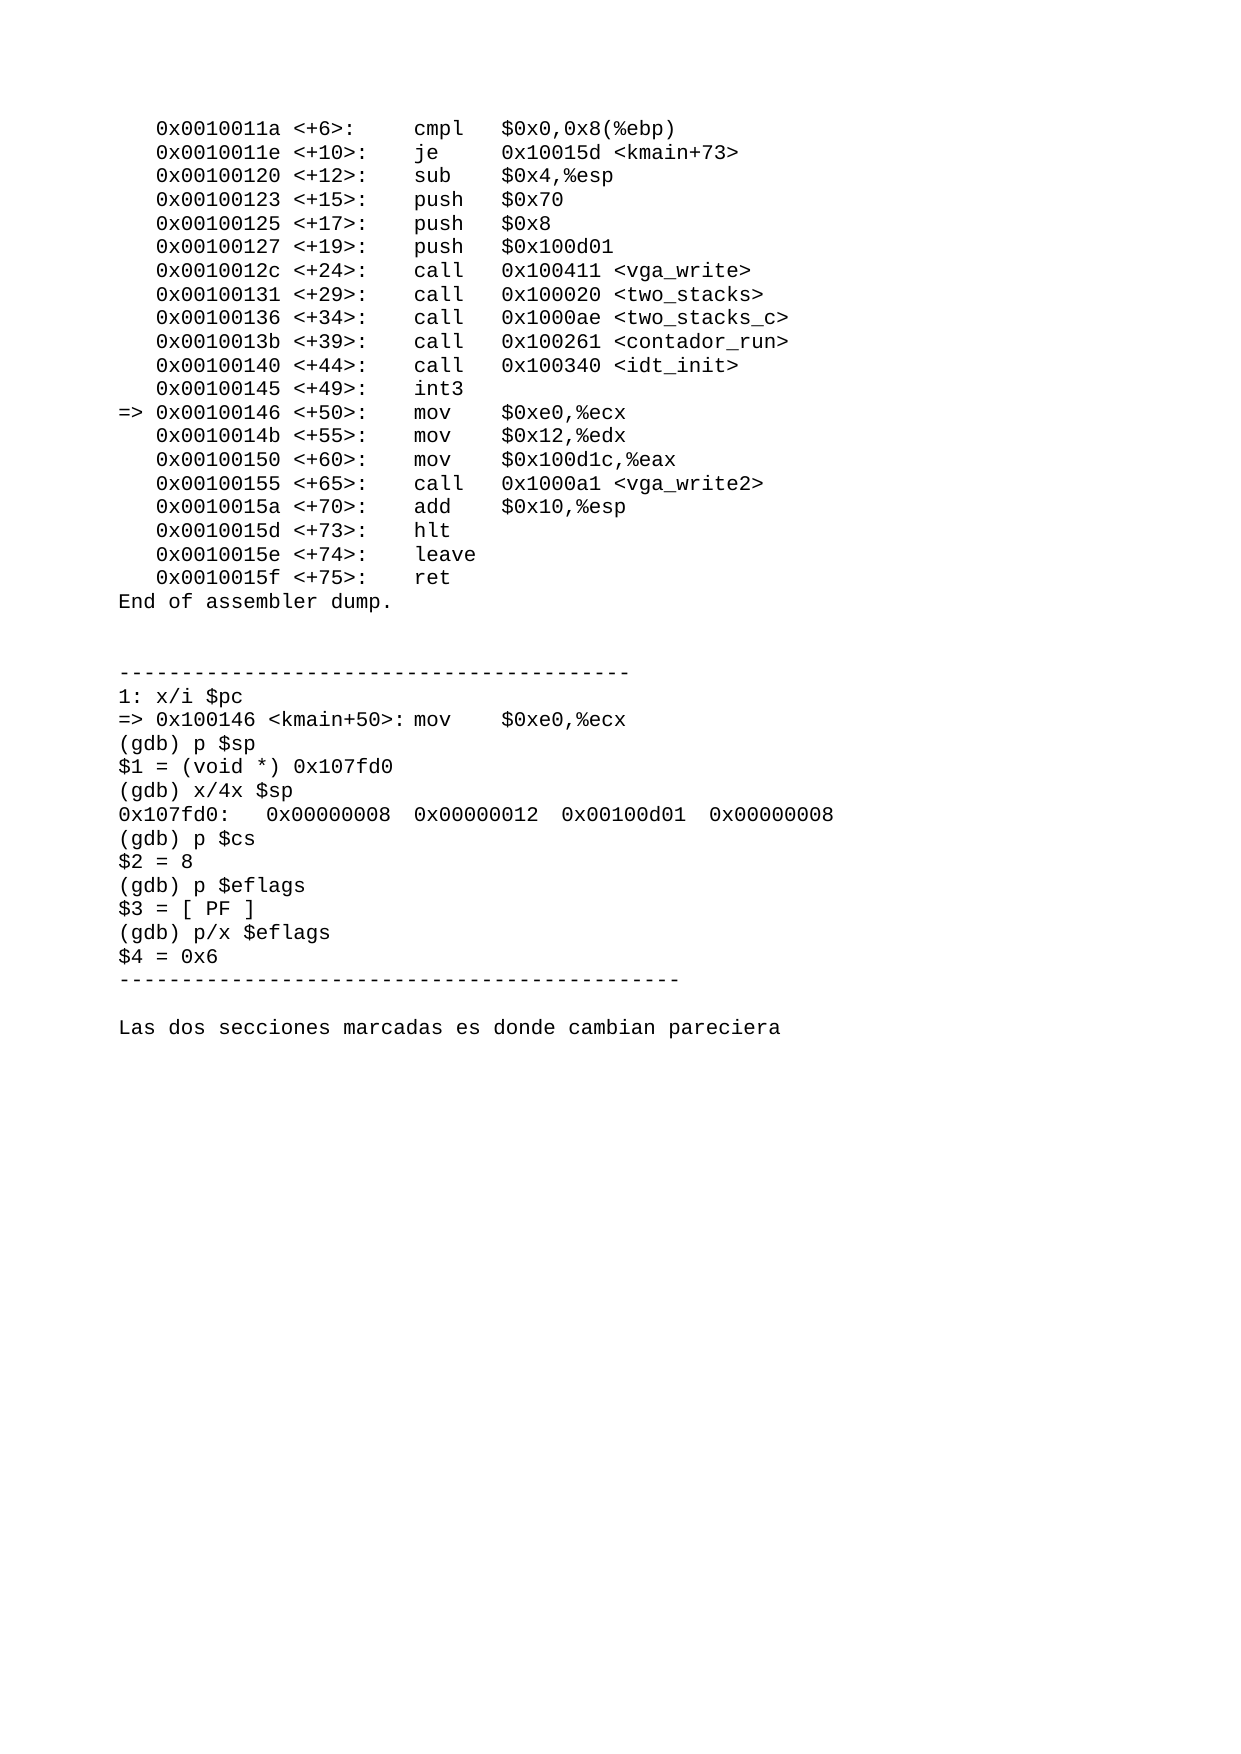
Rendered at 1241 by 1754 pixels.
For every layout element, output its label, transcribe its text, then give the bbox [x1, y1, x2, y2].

text $3 = [ PF ] [118, 898, 1122, 922]
text 0x00100131 <+29>: call 0x100020 <two_stacks> [118, 284, 1122, 307]
text 0x0010015e <+74>: leave [118, 544, 1122, 567]
text 0x0010015a <+70>: add $0x10,%esp [118, 496, 1122, 520]
text 0x00100127 <+19>: push $0x100d01 [118, 236, 1122, 260]
text 0x107fd0: 0x00000008 0x00000012 0x00100d01 0x00000008 [118, 804, 1122, 827]
text 0x00100145 <+49>: int3 [118, 378, 1122, 402]
text 0x0010015f <+75>: ret [118, 567, 1122, 591]
text (gdb) p/x $eflags [118, 922, 1122, 946]
text 0x0010013b <+39>: call 0x100261 <contador_run> [118, 331, 1122, 354]
text 0x00100123 <+15>: push $0x70 [118, 189, 1122, 213]
text 1: x/i $pc [118, 686, 1122, 709]
text --------------------------------------------- [118, 969, 1122, 993]
text 0x00100140 <+44>: call 0x100340 <idt_init> [118, 354, 1122, 378]
text => 0x100146 <kmain+50>: mov $0xe0,%ecx [118, 709, 1122, 733]
text 0x00100150 <+60>: mov $0x100d1c,%eax [118, 449, 1122, 473]
text Las dos secciones marcadas es donde cambian pareciera [118, 1017, 1122, 1040]
text 0x0010011e <+10>: je 0x10015d <kmain+73> [118, 142, 1122, 165]
text (gdb) p $eflags [118, 875, 1122, 898]
text End of assembler dump. [118, 591, 1122, 615]
text 0x00100125 <+17>: push $0x8 [118, 213, 1122, 236]
text 0x0010011a <+6>: cmpl $0x0,0x8(%ebp) [118, 118, 1122, 142]
text (gdb) x/4x $sp [118, 780, 1122, 804]
text $1 = (void *) 0x107fd0 [118, 757, 1122, 780]
text 0x00100120 <+12>: sub $0x4,%esp [118, 165, 1122, 189]
text => 0x00100146 <+50>: mov $0xe0,%ecx [118, 402, 1122, 426]
text (gdb) p $sp [118, 733, 1122, 757]
text 0x0010012c <+24>: call 0x100411 <vga_write> [118, 260, 1122, 284]
text 0x0010014b <+55>: mov $0x12,%edx [118, 426, 1122, 449]
text $2 = 8 [118, 851, 1122, 875]
text 0x00100136 <+34>: call 0x1000ae <two_stacks_c> [118, 307, 1122, 331]
text 0x00100155 <+65>: call 0x1000a1 <vga_write2> [118, 473, 1122, 496]
text (gdb) p $cs [118, 827, 1122, 851]
text 0x0010015d <+73>: hlt [118, 520, 1122, 544]
text ----------------------------------------- [118, 662, 1122, 686]
text $4 = 0x6 [118, 946, 1122, 969]
